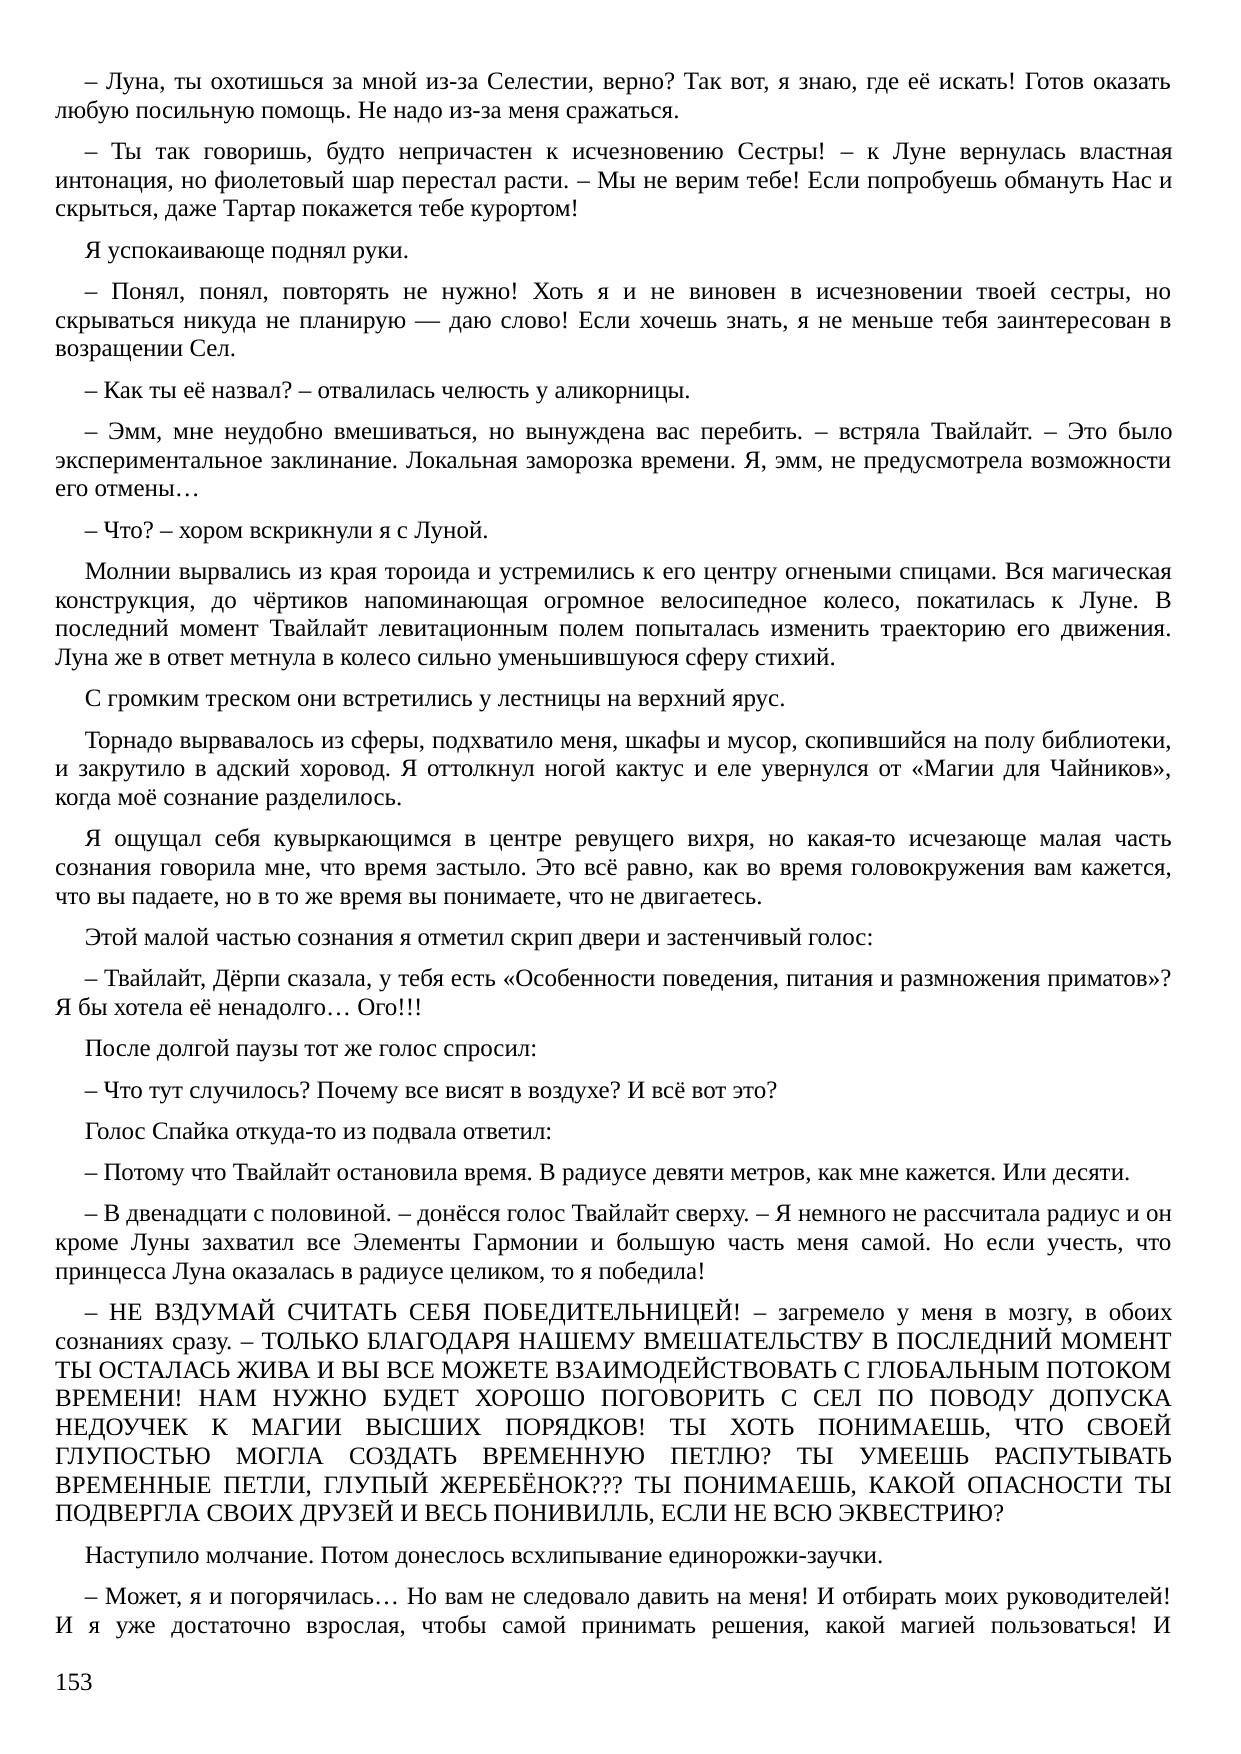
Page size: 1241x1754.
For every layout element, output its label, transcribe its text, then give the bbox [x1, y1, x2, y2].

text – Эмм, мне неудобно вмешиваться, но вынуждена вас перебить. – встряла Твайлайт. – Это было экспериментальное заклинание. Локальная заморозка времени. Я, эмм, не предусмотрела возможности его отмены… [55, 416, 1173, 502]
text – Потому что Твайлайт остановила время. В радиусе девяти метров, как мне кажется. Или десяти. [55, 1157, 1173, 1186]
text Молнии вырвались из края тороида и устремились к его центру огнеными спицами. Вся магическая конструкция, до чёртиков напоминающая огромное велосипедное колесо, покатилась к Луне. В последний момент Твайлайт левитационным полем попыталась изменить траекторию его движения. Луна же в ответ метнула в колесо сильно уменьшившуюся сферу стихий. [55, 556, 1173, 671]
text – Луна, ты охотишься за мной из-за Селестии, верно? Так вот, я знаю, где её искать! Готов оказать любую посильную помощь. Не надо из-за меня сражаться. [55, 66, 1173, 123]
text Наступило молчание. Потом донеслось всхлипывание единорожки-заучки. [55, 1540, 1173, 1568]
text С громким треском они встретились у лестницы на верхний ярус. [55, 683, 1173, 712]
text – Как ты её назвал? – отвалилась челюсть у аликорницы. [55, 375, 1173, 403]
text После долгой паузы тот же голос спросил: [55, 1033, 1173, 1062]
text Этой малой частью сознания я отметил скрип двери и застенчивый голос: [55, 922, 1173, 951]
text – Что? – хором вскрикнули я с Луной. [55, 515, 1173, 543]
text – НЕ ВЗДУМАЙ СЧИТАТЬ СЕБЯ ПОБЕДИТЕЛЬНИЦЕЙ! – загремело у меня в мозгу, в обоих сознаниях сразу. – ТОЛЬКО БЛАГОДАРЯ НАШЕМУ ВМЕШАТЕЛЬСТВУ В ПОСЛЕДНИЙ МОМЕНТ ТЫ ОСТАЛАСЬ ЖИВА И ВЫ ВСЕ МОЖЕТЕ ВЗАИМОДЕЙСТВОВАТЬ С ГЛОБАЛЬНЫМ ПОТОКОМ ВРЕМЕНИ! НАМ НУЖНО БУДЕТ ХОРОШО ПОГОВОРИТЬ С СЕЛ ПО ПОВОДУ ДОПУСКА НЕДОУЧЕК К МАГИИ ВЫСШИХ ПОРЯДКОВ! ТЫ ХОТЬ ПОНИМАЕШЬ, ЧТО СВОЕЙ ГЛУПОСТЬЮ МОГЛА СОЗДАТЬ ВРЕМЕННУЮ ПЕТЛЮ? ТЫ УМЕЕШЬ РАСПУТЫВАТЬ ВРЕМЕННЫЕ ПЕТЛИ, ГЛУПЫЙ ЖЕРЕБЁНОК??? ТЫ ПОНИМАЕШЬ, КАКОЙ ОПАСНОСТИ ТЫ ПОДВЕРГЛА СВОИХ ДРУЗЕЙ И ВЕСЬ ПОНИВИЛЛЬ, ЕСЛИ НЕ ВСЮ ЭКВЕСТРИЮ? [55, 1297, 1173, 1527]
text Торнадо вырвавалось из сферы, подхватило меня, шкафы и мусор, скопившийся на полу библиотеки, и закрутило в адский хоровод. Я оттолкнул ногой кактус и еле увернулся от «Магии для Чайников», когда моё сознание разделилось. [55, 725, 1173, 811]
text – Может, я и погорячилась… Но вам не следовало давить на меня! И отбирать моих руководителей! И я уже достаточно взрослая, чтобы самой принимать решения, какой магией пользоваться! И [55, 1581, 1173, 1638]
text Голос Спайка откуда-то из подвала ответил: [55, 1116, 1173, 1145]
text – Ты так говоришь, будто непричастен к исчезновению Сестры! – к Луне вернулась властная интонация, но фиолетовый шар перестал расти. – Мы не верим тебе! Если попробуешь обмануть Нас и скрыться, даже Тартар покажется тебе курортом! [55, 136, 1173, 222]
text – В двенадцати с половиной. – донёсся голос Твайлайт сверху. – Я немного не рассчитала радиус и он кроме Луны захватил все Элементы Гармонии и большую часть меня самой. Но если учесть, что принцесса Луна оказалась в радиусе целиком, то я победила! [55, 1198, 1173, 1285]
text Я успокаивающе поднял руки. [55, 235, 1173, 263]
text – Понял, понял, повторять не нужно! Хоть я и не виновен в исчезновении твоей сестры, но скрываться никуда не планирую — даю слово! Если хочешь знать, я не меньше тебя заинтересован в возращении Сел. [55, 276, 1173, 362]
text – Что тут случилось? Почему все висят в воздухе? И всё вот это? [55, 1075, 1173, 1103]
text Я ощущал себя кувыркающимся в центре ревущего вихря, но какая-то исчезающе малая часть сознания говорила мне, что время застыло. Это всё равно, как во время головокружения вам кажется, что вы падаете, но в то же время вы понимаете, что не двигаетесь. [55, 823, 1173, 910]
text – Твайлайт, Дёрпи сказала, у тебя есть «Особенности поведения, питания и размножения приматов»? Я бы хотела её ненадолго… Ого!!! [55, 963, 1173, 1021]
